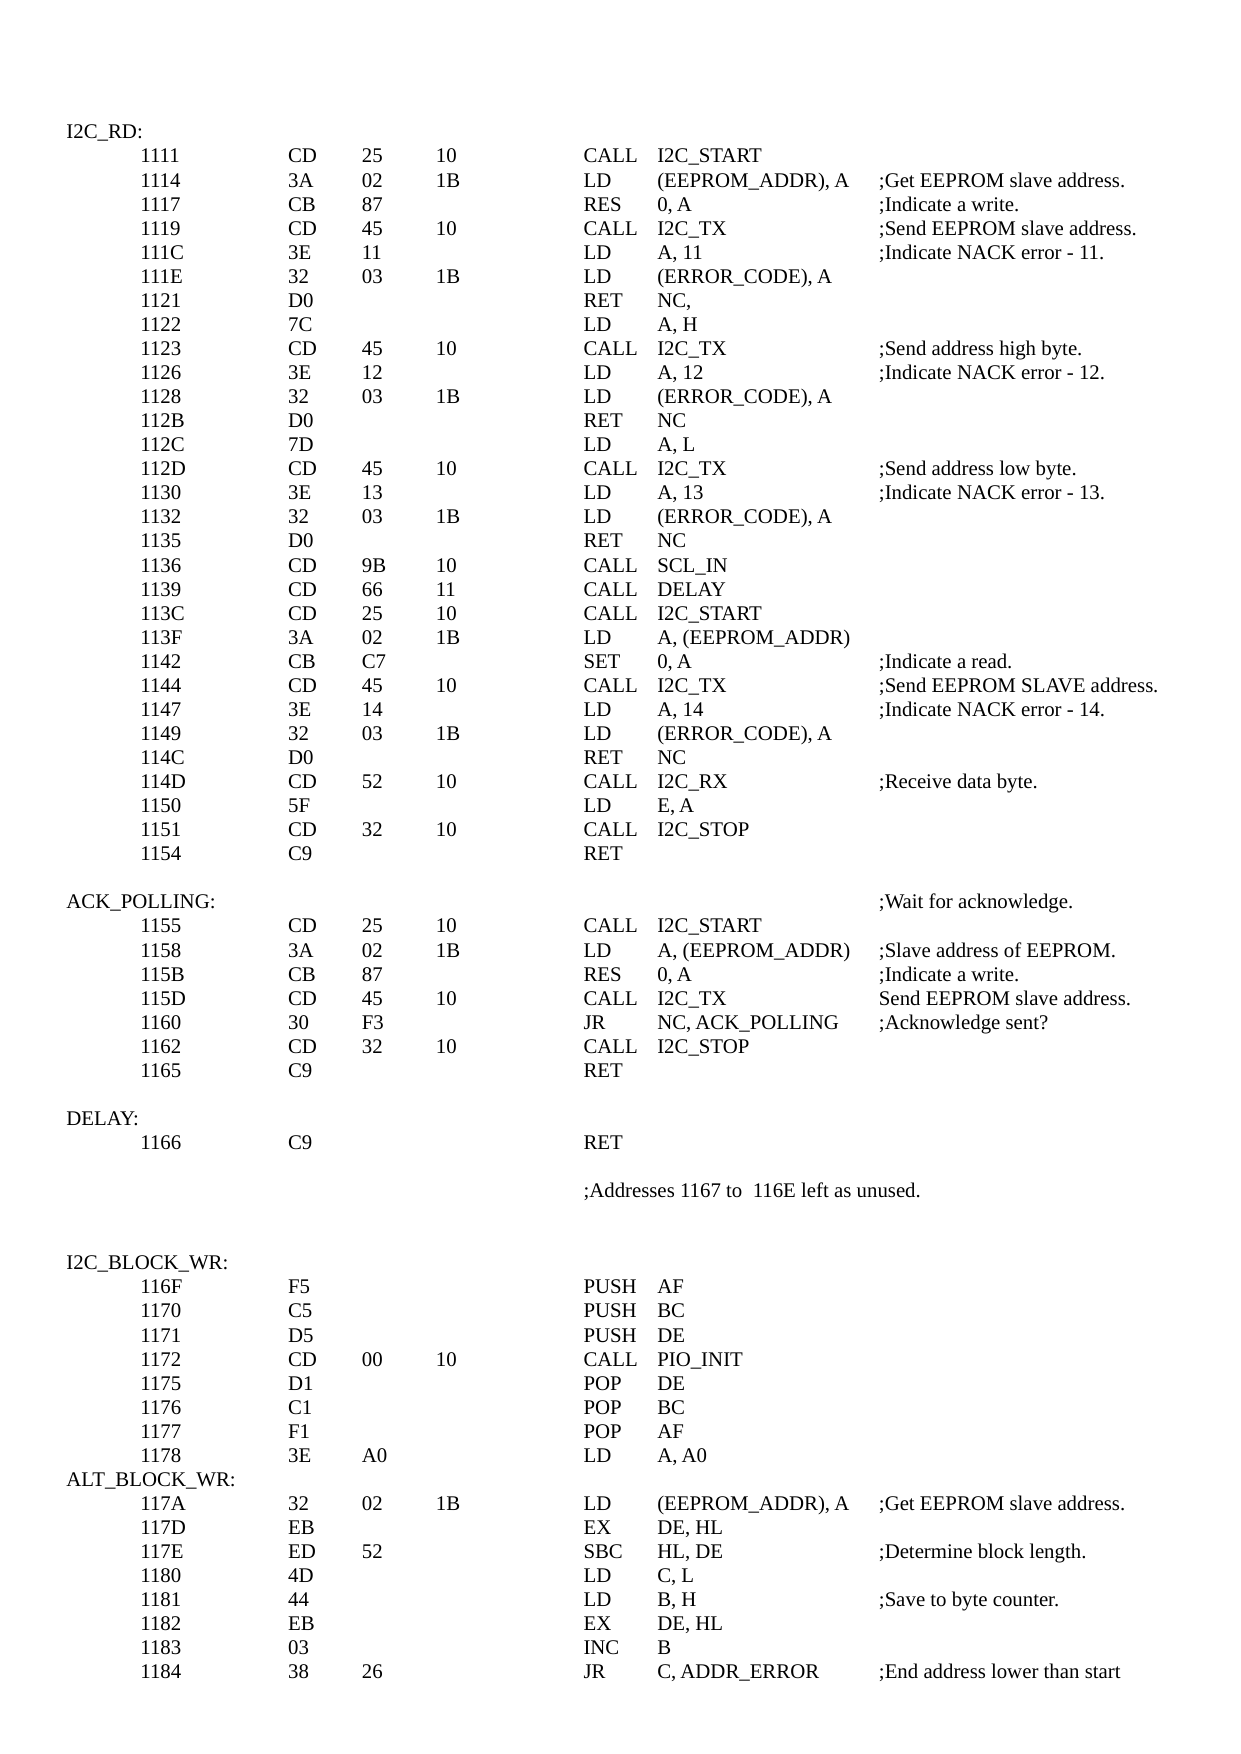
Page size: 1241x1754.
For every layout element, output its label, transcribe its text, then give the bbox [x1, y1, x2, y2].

text 1149 32 03 1B LD (ERROR_CODE), A [66, 721, 1172, 745]
text 1176 C1 POP BC [66, 1395, 1172, 1419]
text ACK_POLLING: ;Wait for acknowledge. [66, 889, 1172, 913]
text 111C 3E 11 LD A, 11 ;Indicate NACK error - 11. [66, 240, 1172, 264]
text 112C 7D LD A, L [66, 432, 1172, 456]
text 1178 3E A0 LD A, A0 [66, 1443, 1172, 1467]
text 1144 CD 45 10 CALL I2C_TX ;Send EEPROM SLAVE address. [66, 673, 1172, 697]
text 1126 3E 12 LD A, 12 ;Indicate NACK error - 12. [66, 360, 1172, 384]
text ALT_BLOCK_WR: [66, 1467, 1172, 1491]
text 1136 CD 9B 10 CALL SCL_IN [66, 552, 1172, 577]
text 1139 CD 66 11 CALL DELAY [66, 577, 1172, 601]
text 111E 32 03 1B LD (ERROR_CODE), A [66, 264, 1172, 288]
text 1117 CB 87 RES 0, A ;Indicate a write. [66, 192, 1172, 216]
text 113C CD 25 10 CALL I2C_START [66, 601, 1172, 625]
text 1165 C9 RET [66, 1058, 1172, 1082]
text ;Addresses 1167 to 116E left as unused. [66, 1178, 1172, 1202]
text 1128 32 03 1B LD (ERROR_CODE), A [66, 384, 1172, 408]
text 113F 3A 02 1B LD A, (EEPROM_ADDR) [66, 625, 1172, 649]
text 1162 CD 32 10 CALL I2C_STOP [66, 1034, 1172, 1058]
text 114C D0 RET NC [66, 745, 1172, 769]
text 1123 CD 45 10 CALL I2C_TX ;Send address high byte. [66, 336, 1172, 360]
text 1181 44 LD B, H ;Save to byte counter. [66, 1587, 1172, 1611]
text 1172 CD 00 10 CALL PIO_INIT [66, 1347, 1172, 1371]
text 1166 C9 RET [66, 1130, 1172, 1154]
text 1177 F1 POP AF [66, 1419, 1172, 1443]
text 1142 CB C7 SET 0, A ;Indicate a read. [66, 649, 1172, 673]
text 114D CD 52 10 CALL I2C_RX ;Receive data byte. [66, 769, 1172, 793]
text 1121 D0 RET NC, [66, 288, 1172, 312]
text 1119 CD 45 10 CALL I2C_TX ;Send EEPROM slave address. [66, 216, 1172, 240]
text 117A 32 02 1B LD (EEPROM_ADDR), A ;Get EEPROM slave address. [66, 1491, 1172, 1515]
text 1135 D0 RET NC [66, 528, 1172, 552]
text 115B CB 87 RES 0, A ;Indicate a write. [66, 962, 1172, 986]
text 1147 3E 14 LD A, 14 ;Indicate NACK error - 14. [66, 697, 1172, 721]
text 1175 D1 POP DE [66, 1371, 1172, 1395]
text 1150 5F LD E, A [66, 793, 1172, 817]
text 1151 CD 32 10 CALL I2C_STOP [66, 817, 1172, 841]
text 116F F5 PUSH AF [66, 1274, 1172, 1298]
text 1132 32 03 1B LD (ERROR_CODE), A [66, 504, 1172, 528]
text 1158 3A 02 1B LD A, (EEPROM_ADDR) ;Slave address of EEPROM. [66, 937, 1172, 962]
text 1171 D5 PUSH DE [66, 1322, 1172, 1347]
text 117D EB EX DE, HL [66, 1515, 1172, 1539]
text 112D CD 45 10 CALL I2C_TX ;Send address low byte. [66, 456, 1172, 480]
text 115D CD 45 10 CALL I2C_TX Send EEPROM slave address. [66, 986, 1172, 1010]
text 117E ED 52 SBC HL, DE ;Determine block length. [66, 1539, 1172, 1563]
text 1183 03 INC B [66, 1635, 1172, 1659]
text 1122 7C LD A, H [66, 312, 1172, 336]
text 1184 38 26 JR C, ADDR_ERROR ;End address lower than start [66, 1659, 1172, 1683]
text 1160 30 F3 JR NC, ACK_POLLING ;Acknowledge sent? [66, 1010, 1172, 1034]
text I2C_BLOCK_WR: [66, 1250, 1172, 1274]
text I2C_RD: [66, 119, 1172, 143]
text 1182 EB EX DE, HL [66, 1611, 1172, 1635]
text 1154 C9 RET [66, 841, 1172, 865]
text 1111 CD 25 10 CALL I2C_START [66, 143, 1172, 167]
text 112B D0 RET NC [66, 408, 1172, 432]
text 1170 C5 PUSH BC [66, 1298, 1172, 1322]
text 1114 3A 02 1B LD (EEPROM_ADDR), A ;Get EEPROM slave address. [66, 167, 1172, 192]
text DELAY: [66, 1106, 1172, 1130]
text 1130 3E 13 LD A, 13 ;Indicate NACK error - 13. [66, 480, 1172, 504]
text 1180 4D LD C, L [66, 1563, 1172, 1587]
text 1155 CD 25 10 CALL I2C_START [66, 913, 1172, 937]
